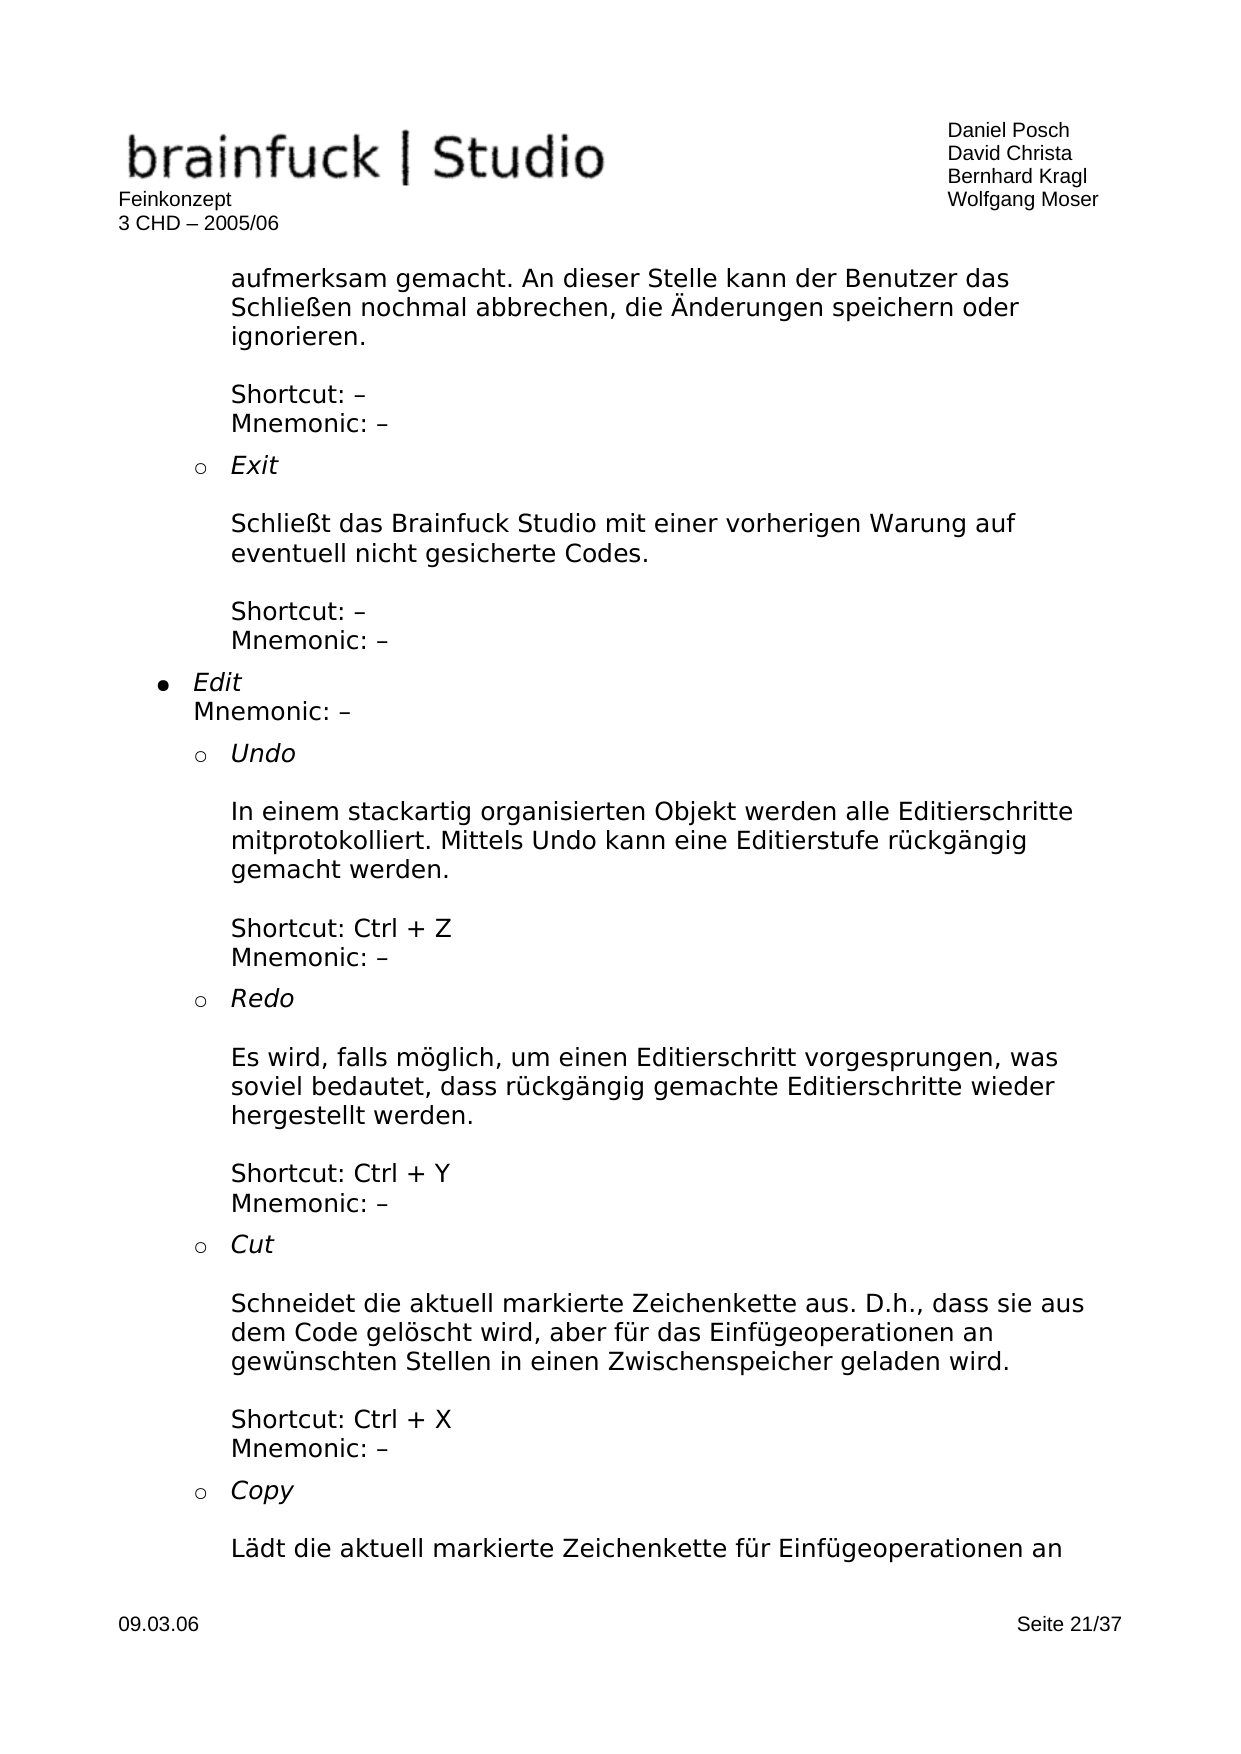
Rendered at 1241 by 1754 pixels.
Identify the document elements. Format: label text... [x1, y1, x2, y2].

list Redo Es wird, falls möglich, um einen Editierschritt vorgesprungen, was soviel bedautet, dass rückgängig gemachte Editierschritte wieder hergestellt werden. Shortcut: Ctrl + Y Mnemonic: – [193, 984, 1122, 1218]
list Edit Mnemonic: – [156, 668, 1122, 726]
picture [118, 118, 609, 187]
list Cut Schneidet die aktuell markierte Zeichenkette aus. D.h., dass sie aus dem Code gelöscht wird, aber für das Einfügeoperationen an gewünschten Stellen in einen Zwischenspeicher geladen wird. Shortcut: Ctrl + X Mnemonic: – [193, 1230, 1122, 1464]
list Undo In einem stackartig organisierten Objekt werden alle Editierschritte mitprotokolliert. Mittels Undo kann eine Editierstufe rückgängig gemacht werden. Shortcut: Ctrl + Z Mnemonic: – [193, 739, 1122, 972]
list Exit Schließt das Brainfuck Studio mit einer vorherigen Warung auf eventuell nicht gesicherte Codes. Shortcut: – Mnemonic: – [193, 451, 1122, 655]
list aufmerksam gemacht. An dieser Stelle kann der Benutzer das Schließen nochmal abbrechen, die Änderungen speichern oder ignorieren. Shortcut: – Mnemonic: – [193, 264, 1122, 439]
list Copy Lädt die aktuell markierte Zeichenkette für Einfügeoperationen an [193, 1476, 1122, 1564]
